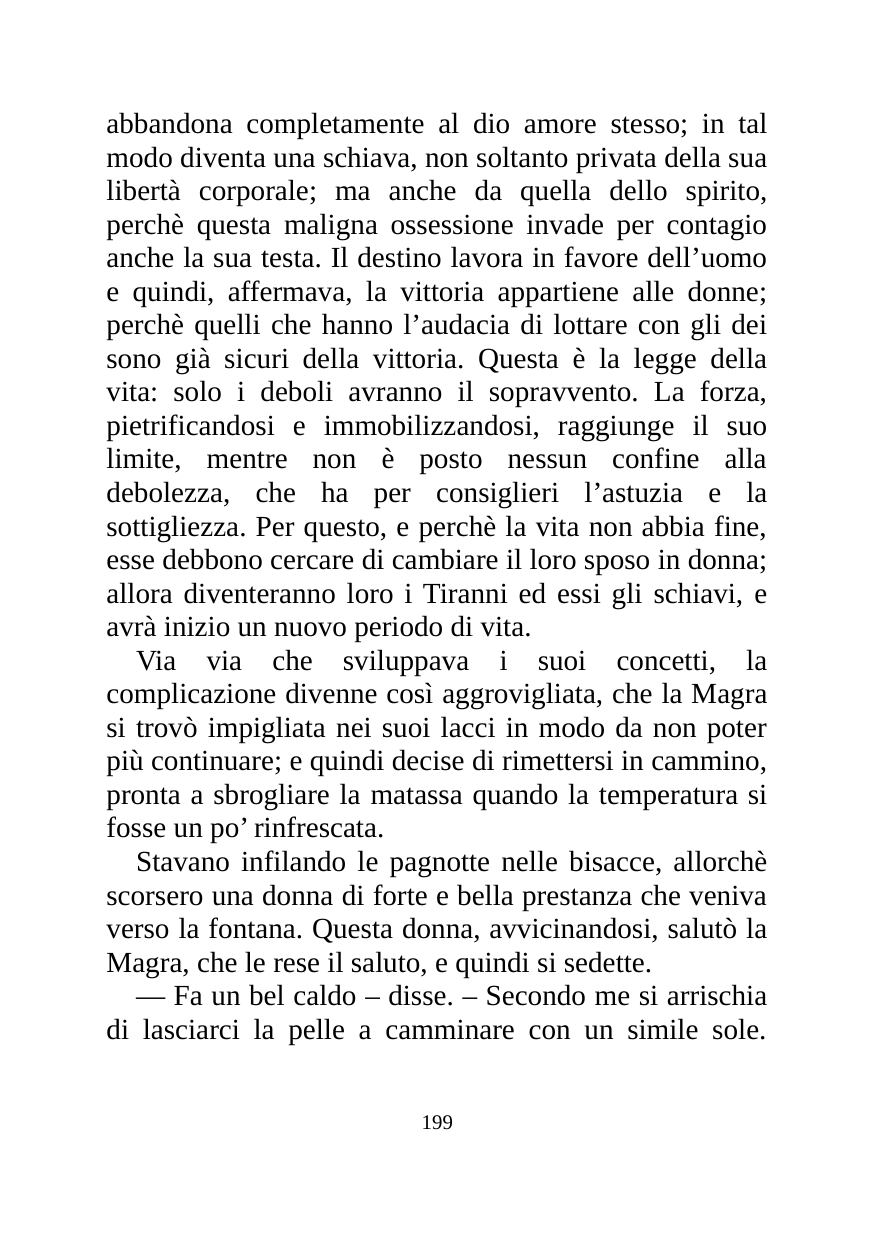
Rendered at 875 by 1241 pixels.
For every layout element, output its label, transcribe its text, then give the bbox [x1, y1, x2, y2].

text abbandona completamente al dio amore stesso; in tal modo diventa una schiava, non soltanto privata della sua libertà corporale; ma anche da quella dello spirito, perchè questa maligna ossessione invade per contagio anche la sua testa. Il destino lavora in favore dell’uomo e quindi, affermava, la vittoria appartiene alle donne; perchè quelli che hanno l’audacia di lottare con gli dei sono già sicuri della vittoria. Questa è la legge della vita: solo i deboli avranno il sopravvento. La forza, pietrificandosi e immobilizzandosi, raggiunge il suo limite, mentre non è posto nessun confine alla debolezza, che ha per consiglieri l’astuzia e la sottigliezza. Per questo, e perchè la vita non abbia fine, esse debbono cercare di cambiare il loro sposo in donna; allora diventeranno loro i Tiranni ed essi gli schiavi, e avrà inizio un nuovo periodo di vita. [106, 106, 768, 643]
text Stavano infilando le pagnotte nelle bisacce, allorchè scorsero una donna di forte e bella prestanza che veniva verso la fontana. Questa donna, avvicinandosi, salutò la Magra, che le rese il saluto, e quindi si sedette. [106, 844, 768, 978]
text — Fa un bel caldo – disse. – Secondo me si arrischia di lasciarci la pelle a camminare con un simile sole. [106, 978, 768, 1045]
text Via via che sviluppava i suoi concetti, la complicazione divenne così aggrovigliata, che la Magra si trovò impigliata nei suoi lacci in modo da non poter più continuare; e quindi decise di rimettersi in cammino, pronta a sbrogliare la matassa quando la temperatura si fosse un po’ rinfrescata. [106, 643, 768, 844]
